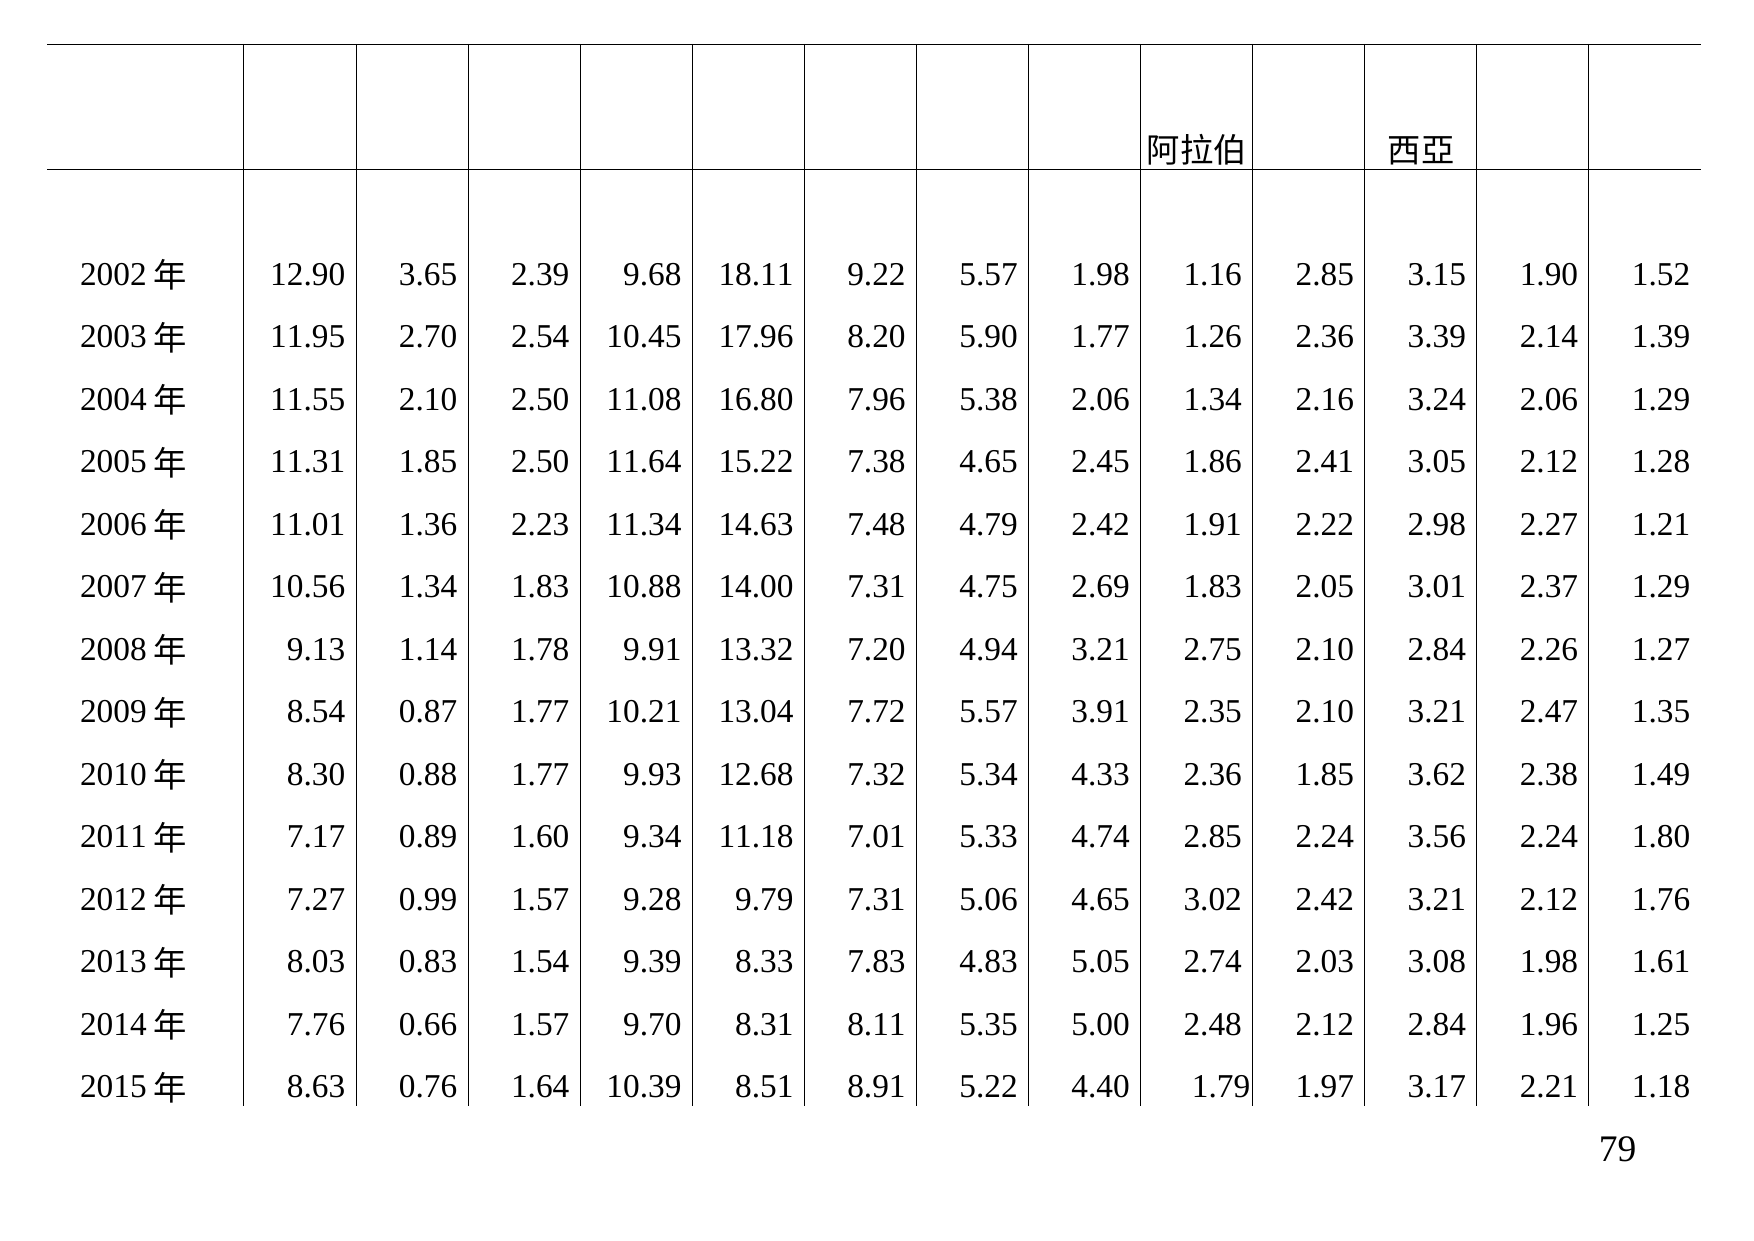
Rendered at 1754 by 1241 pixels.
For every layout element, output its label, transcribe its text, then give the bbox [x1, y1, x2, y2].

table_header [693, 45, 804, 169]
table_cell 2.06 [1029, 356, 1140, 419]
table_cell 2.12 [1477, 419, 1588, 481]
table_cell 9.91 [581, 606, 692, 669]
table_cell 3.24 [1365, 356, 1476, 419]
table_cell 2.84 [1365, 981, 1476, 1044]
table_cell [33, 481, 47, 544]
table_cell 1.29 [1589, 544, 1701, 606]
table_cell 1.18 [1589, 1044, 1701, 1106]
table_cell 12.68 [693, 731, 804, 794]
table_cell [33, 169, 47, 294]
table_header [1029, 45, 1140, 169]
table_header [33, 44, 47, 169]
table_cell 3.65 [357, 170, 468, 294]
table_cell 2014年 [47, 981, 243, 1044]
table_cell 4.40 [1029, 1044, 1140, 1106]
table_cell 2007年 [47, 544, 243, 606]
table_cell 5.00 [1029, 981, 1140, 1044]
table_cell [33, 731, 47, 794]
table_cell 11.18 [693, 794, 804, 856]
table_cell 1.28 [1589, 419, 1701, 481]
table_cell 1.57 [469, 856, 580, 919]
table_cell 11.01 [244, 481, 356, 544]
table_cell 2.12 [1253, 981, 1364, 1044]
table_cell 2004年 [47, 356, 243, 419]
table_cell 9.22 [805, 170, 916, 294]
table_cell 1.85 [357, 419, 468, 481]
table_cell 11.64 [581, 419, 692, 481]
table_cell 4.74 [1029, 794, 1140, 856]
table_cell 1.25 [1589, 981, 1701, 1044]
table_cell 2003年 [47, 294, 243, 356]
table_cell 2.47 [1477, 669, 1588, 731]
table_cell 7.96 [805, 356, 916, 419]
table_cell 16.80 [693, 356, 804, 419]
table_cell 2005年 [47, 419, 243, 481]
table_cell 1.34 [1141, 356, 1252, 419]
table_cell 9.68 [581, 170, 692, 294]
table_cell 10.45 [581, 294, 692, 356]
table_cell 2.24 [1477, 794, 1588, 856]
table_cell 1.85 [1253, 731, 1364, 794]
table_cell 8.33 [693, 919, 804, 981]
table_cell 2.21 [1477, 1044, 1588, 1106]
table_cell 2006年 [47, 481, 243, 544]
table_header [581, 45, 692, 169]
table_cell 5.33 [917, 794, 1028, 856]
table_cell 2.69 [1029, 544, 1140, 606]
table_cell 2.10 [1253, 669, 1364, 731]
table_cell 7.17 [244, 794, 356, 856]
table_cell 15.22 [693, 419, 804, 481]
table_cell 1.36 [357, 481, 468, 544]
table_cell 1.77 [1029, 294, 1140, 356]
table_cell 8.30 [244, 731, 356, 794]
table_cell 2.48 [1141, 981, 1252, 1044]
table_cell 0.87 [357, 669, 468, 731]
table_cell [33, 544, 47, 606]
table_cell 2012年 [47, 856, 243, 919]
table_cell [33, 794, 47, 856]
table_cell 7.83 [805, 919, 916, 981]
table_cell 1.86 [1141, 419, 1252, 481]
table_cell 11.55 [244, 356, 356, 419]
table_cell 1.83 [1141, 544, 1252, 606]
table_cell 2.85 [1253, 170, 1364, 294]
table_cell 0.88 [357, 731, 468, 794]
table_cell 13.32 [693, 606, 804, 669]
table_cell 1.90 [1477, 170, 1588, 294]
table_cell 1.39 [1589, 294, 1701, 356]
table_cell 7.01 [805, 794, 916, 856]
table_cell 5.57 [917, 170, 1028, 294]
table_cell 2.23 [469, 481, 580, 544]
table_cell 5.38 [917, 356, 1028, 419]
table_cell 2010年 [47, 731, 243, 794]
table_cell 0.83 [357, 919, 468, 981]
table_header 阿拉伯 [1141, 45, 1252, 169]
table_cell 2.27 [1477, 481, 1588, 544]
table_cell 2.10 [357, 356, 468, 419]
table_cell 5.57 [917, 669, 1028, 731]
table_cell 2.50 [469, 419, 580, 481]
table_cell 1.27 [1589, 606, 1701, 669]
table_cell 10.56 [244, 544, 356, 606]
table_cell 7.72 [805, 669, 916, 731]
table_cell 3.17 [1365, 1044, 1476, 1106]
table_cell 4.65 [917, 419, 1028, 481]
table_cell 0.66 [357, 981, 468, 1044]
table_cell 1.78 [469, 606, 580, 669]
table_header [917, 45, 1028, 169]
table_cell [33, 856, 47, 919]
table_cell 1.57 [469, 981, 580, 1044]
table_cell 2013年 [47, 919, 243, 981]
table_cell 1.97 [1253, 1044, 1364, 1106]
table_cell 7.32 [805, 731, 916, 794]
table_cell [33, 294, 47, 356]
table_cell [33, 1044, 47, 1106]
table_cell 1.52 [1589, 170, 1701, 294]
table_cell 9.70 [581, 981, 692, 1044]
table_cell 2.70 [357, 294, 468, 356]
table_cell 3.02 [1141, 856, 1252, 919]
table_cell 10.88 [581, 544, 692, 606]
table_cell [33, 606, 47, 669]
table_cell 1.49 [1589, 731, 1701, 794]
table_cell 3.08 [1365, 919, 1476, 981]
table_header [1589, 45, 1701, 169]
table_cell 3.39 [1365, 294, 1476, 356]
table_cell 1.77 [469, 731, 580, 794]
table_cell 2.12 [1477, 856, 1588, 919]
table_cell 11.31 [244, 419, 356, 481]
table_cell 2.98 [1365, 481, 1476, 544]
table_cell 2.03 [1253, 919, 1364, 981]
table_cell 8.11 [805, 981, 916, 1044]
table_cell 2.14 [1477, 294, 1588, 356]
table_cell 0.76 [357, 1044, 468, 1106]
table_header 西亞 [1365, 45, 1476, 169]
table_cell 10.21 [581, 669, 692, 731]
table_header [469, 45, 580, 169]
table_cell 1.91 [1141, 481, 1252, 544]
table_cell [33, 981, 47, 1044]
table_cell 2.06 [1477, 356, 1588, 419]
table_cell 8.51 [693, 1044, 804, 1106]
table_cell 2.36 [1141, 731, 1252, 794]
table_cell 8.63 [244, 1044, 356, 1106]
table_cell 1.96 [1477, 981, 1588, 1044]
table_cell 1.64 [469, 1044, 580, 1106]
table_cell [33, 356, 47, 419]
table_cell 3.62 [1365, 731, 1476, 794]
table_cell 11.08 [581, 356, 692, 419]
table_cell 2.05 [1253, 544, 1364, 606]
table_cell 7.27 [244, 856, 356, 919]
table_cell 7.48 [805, 481, 916, 544]
table_cell 0.89 [357, 794, 468, 856]
table_cell 4.94 [917, 606, 1028, 669]
table_cell 7.38 [805, 419, 916, 481]
table_cell 5.05 [1029, 919, 1140, 981]
table_header [805, 45, 916, 169]
table_cell 2.41 [1253, 419, 1364, 481]
table_cell 2.45 [1029, 419, 1140, 481]
table_cell 10.39 [581, 1044, 692, 1106]
table_cell 4.83 [917, 919, 1028, 981]
table_cell [33, 669, 47, 731]
table_cell 1.34 [357, 544, 468, 606]
table_cell 2.50 [469, 356, 580, 419]
table_cell 4.33 [1029, 731, 1140, 794]
table_cell 2.84 [1365, 606, 1476, 669]
table_cell 1.79 [1141, 1044, 1252, 1106]
table_cell 2.35 [1141, 669, 1252, 731]
table_cell 18.11 [693, 170, 804, 294]
table_cell 2.74 [1141, 919, 1252, 981]
table_cell 14.00 [693, 544, 804, 606]
table_cell 12.90 [244, 170, 356, 294]
table_cell 9.28 [581, 856, 692, 919]
table_cell 2.75 [1141, 606, 1252, 669]
table_cell 1.54 [469, 919, 580, 981]
table_cell 2.26 [1477, 606, 1588, 669]
table_cell 0.99 [357, 856, 468, 919]
table_cell 3.05 [1365, 419, 1476, 481]
table_cell 9.93 [581, 731, 692, 794]
table_cell 1.35 [1589, 669, 1701, 731]
table_cell 5.22 [917, 1044, 1028, 1106]
table_cell 3.91 [1029, 669, 1140, 731]
table_cell 2.16 [1253, 356, 1364, 419]
table_cell 1.60 [469, 794, 580, 856]
table_cell 1.77 [469, 669, 580, 731]
table_cell 1.61 [1589, 919, 1701, 981]
table_cell 4.65 [1029, 856, 1140, 919]
table_cell 8.03 [244, 919, 356, 981]
table_cell 11.34 [581, 481, 692, 544]
table_cell 1.83 [469, 544, 580, 606]
table_cell 8.91 [805, 1044, 916, 1106]
table_header [357, 45, 468, 169]
table_cell [33, 419, 47, 481]
table_cell 2.42 [1029, 481, 1140, 544]
table_cell 8.54 [244, 669, 356, 731]
table_cell 14.63 [693, 481, 804, 544]
table_cell 1.76 [1589, 856, 1701, 919]
table_cell 2.39 [469, 170, 580, 294]
table_cell 4.75 [917, 544, 1028, 606]
table_cell 3.21 [1029, 606, 1140, 669]
table_cell [33, 919, 47, 981]
table_cell 11.95 [244, 294, 356, 356]
table_cell 1.14 [357, 606, 468, 669]
table_cell 9.39 [581, 919, 692, 981]
table_cell 17.96 [693, 294, 804, 356]
table_cell 2002年 [47, 170, 243, 294]
table_cell 4.79 [917, 481, 1028, 544]
table_cell 13.04 [693, 669, 804, 731]
table_cell 2009年 [47, 669, 243, 731]
table_cell 2.85 [1141, 794, 1252, 856]
table_cell 3.21 [1365, 856, 1476, 919]
table_cell 2.10 [1253, 606, 1364, 669]
table_header [1477, 45, 1588, 169]
table_cell 5.35 [917, 981, 1028, 1044]
table_cell 8.20 [805, 294, 916, 356]
table_cell 3.01 [1365, 544, 1476, 606]
table_cell 3.21 [1365, 669, 1476, 731]
table_cell 1.98 [1029, 170, 1140, 294]
table_cell 2.42 [1253, 856, 1364, 919]
table_cell 9.34 [581, 794, 692, 856]
table_cell 7.20 [805, 606, 916, 669]
table_cell 5.34 [917, 731, 1028, 794]
table_cell 1.21 [1589, 481, 1701, 544]
table_cell 8.31 [693, 981, 804, 1044]
table_cell 7.31 [805, 544, 916, 606]
table_cell 2.22 [1253, 481, 1364, 544]
table_cell 7.76 [244, 981, 356, 1044]
table_cell 1.98 [1477, 919, 1588, 981]
table_cell 7.31 [805, 856, 916, 919]
table_cell 5.06 [917, 856, 1028, 919]
table_cell 9.13 [244, 606, 356, 669]
table_cell 3.56 [1365, 794, 1476, 856]
table_cell 2.38 [1477, 731, 1588, 794]
table_cell 2.54 [469, 294, 580, 356]
table_cell 2.37 [1477, 544, 1588, 606]
table_header [244, 45, 356, 169]
table_cell 2011年 [47, 794, 243, 856]
table_cell 1.80 [1589, 794, 1701, 856]
table_cell 3.15 [1365, 170, 1476, 294]
table_cell 2.24 [1253, 794, 1364, 856]
table_cell 1.26 [1141, 294, 1252, 356]
table_cell 1.29 [1589, 356, 1701, 419]
table_cell 5.90 [917, 294, 1028, 356]
table_header [1253, 45, 1364, 169]
table_cell 1.16 [1141, 170, 1252, 294]
table_cell 2008年 [47, 606, 243, 669]
table_cell 2015年 [47, 1044, 243, 1106]
table_cell 9.79 [693, 856, 804, 919]
table_header [47, 45, 243, 169]
table_cell 2.36 [1253, 294, 1364, 356]
